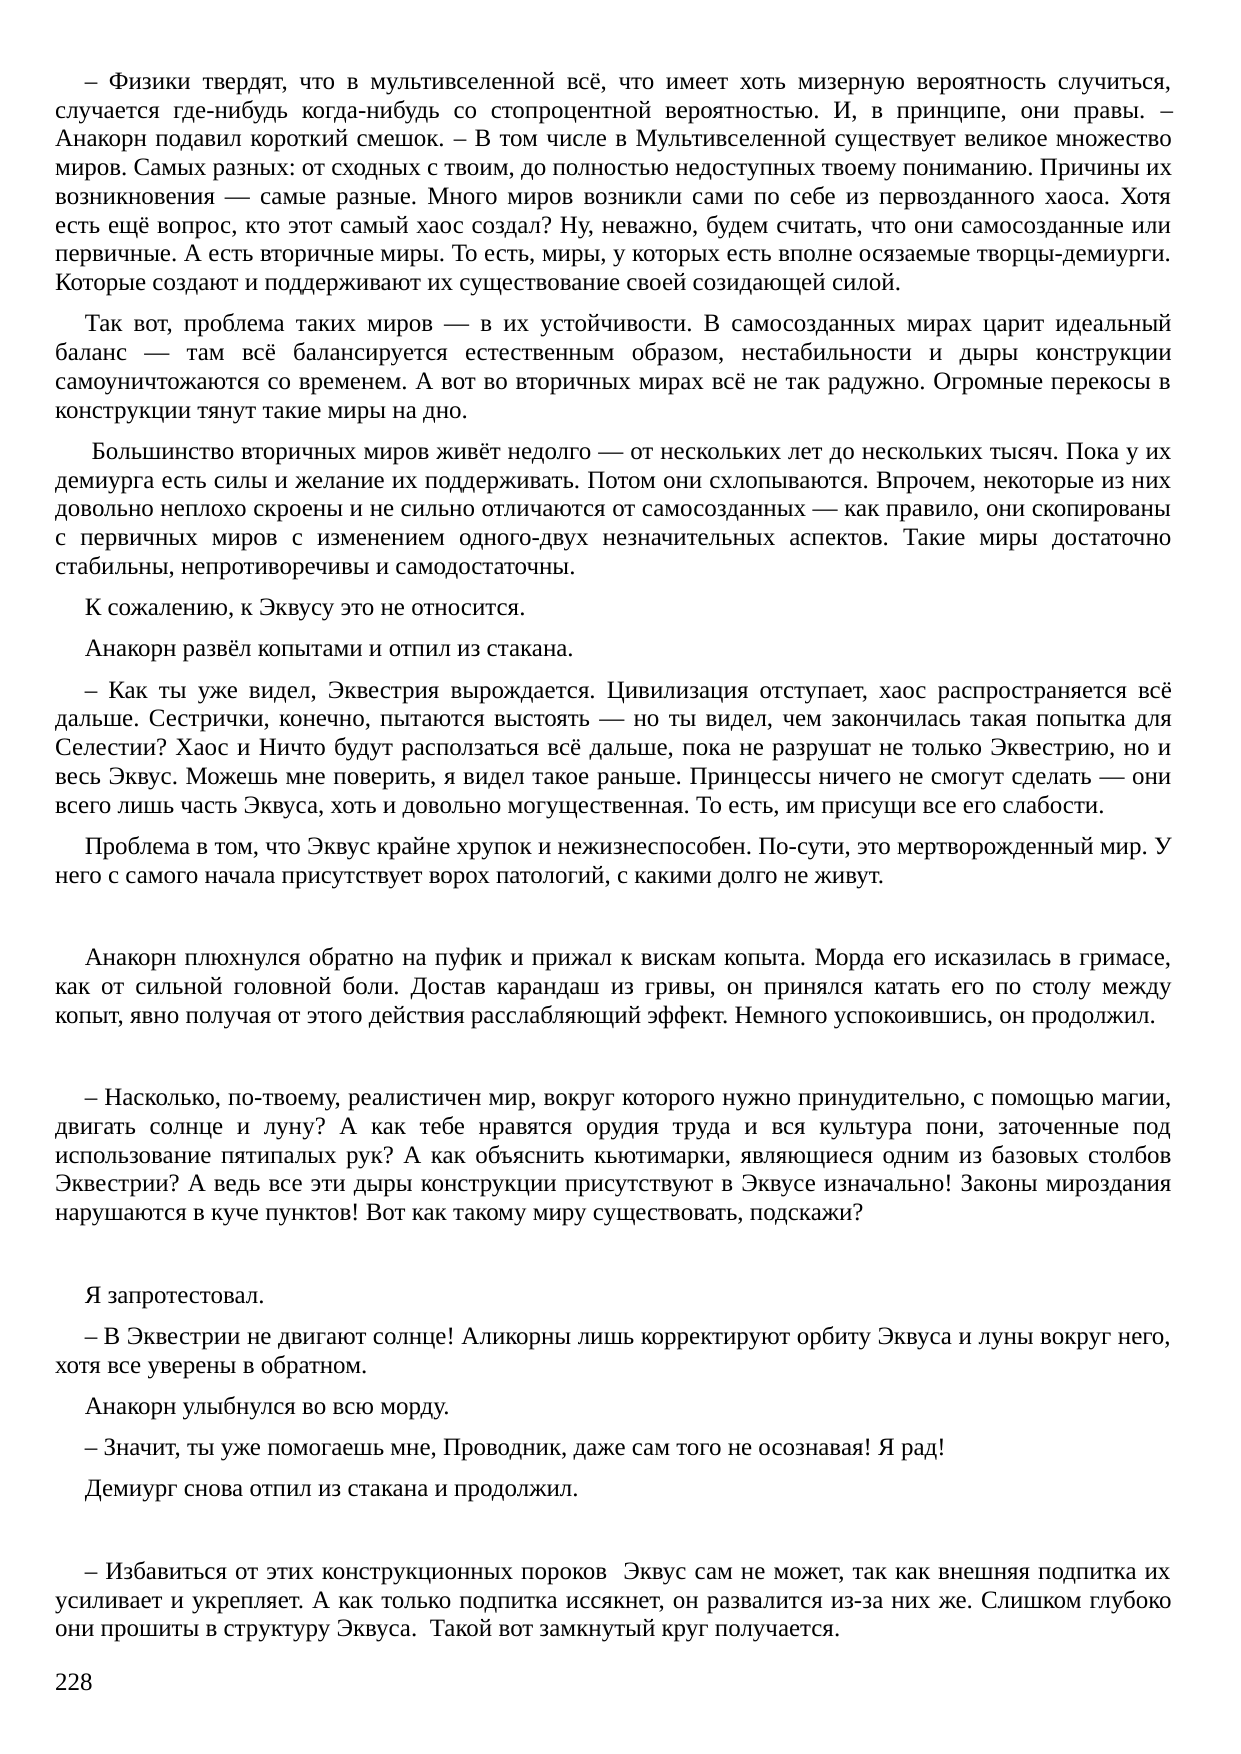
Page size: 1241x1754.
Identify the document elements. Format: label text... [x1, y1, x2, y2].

text – Физики твердят, что в мультивселенной всё, что имеет хоть мизерную вероятность случиться, случается где-нибудь когда-нибудь со стопроцентной вероятностью. И, в принципе, они правы. – Анакорн подавил короткий смешок. – В том числе в Мультивселенной существует великое множество миров. Самых разных: от сходных с твоим, до полностью недоступных твоему пониманию. Причины их возникновения — самые разные. Много миров возникли сами по себе из первозданного хаоса. Хотя есть ещё вопрос, кто этот самый хаос создал? Ну, неважно, будем считать, что они самосозданные или первичные. А есть вторичные миры. То есть, миры, у которых есть вполне осязаемые творцы-демиурги. Которые создают и поддерживают их существование своей созидающей силой. [55, 66, 1173, 296]
text Так вот, проблема таких миров — в их устойчивости. В самосозданных мирах царит идеальный баланс — там всё балансируется естественным образом, нестабильности и дыры конструкции самоуничтожаются со временем. А вот во вторичных мирах всё не так радужно. Огромные перекосы в конструкции тянут такие миры на дно. [55, 308, 1173, 423]
text – В Эквестрии не двигают солнце! Аликорны лишь корректируют орбиту Эквуса и луны вокруг него, хотя все уверены в обратном. [55, 1321, 1173, 1378]
text Я запротестовал. [55, 1280, 1173, 1308]
text Проблема в том, что Эквус крайне хрупок и нежизнеспособен. По-сути, это мертворожденный мир. У него с самого начала присутствует ворох патологий, с какими долго не живут. [55, 831, 1173, 888]
text К сожалению, к Эквусу это не относится. [55, 592, 1173, 621]
text Большинство вторичных миров живёт недолго — от нескольких лет до нескольких тысяч. Пока у их демиурга есть силы и желание их поддерживать. Потом они схлопываются. Впрочем, некоторые из них довольно неплохо скроены и не сильно отличаются от самосозданных — как правило, они скопированы с первичных миров с изменением одного-двух незначительных аспектов. Такие миры достаточно стабильны, непротиворечивы и самодостаточны. [55, 436, 1173, 580]
text Демиург снова отпил из стакана и продолжил. [55, 1473, 1173, 1502]
text – Избавиться от этих конструкционных пороков Эквус сам не может, так как внешняя подпитка их усиливает и укрепляет. А как только подпитка иссякнет, он развалится из-за них же. Слишком глубоко они прошиты в структуру Эквуса. Такой вот замкнутый круг получается. [55, 1556, 1173, 1642]
text – Значит, ты уже помогаешь мне, Проводник, даже сам того не осознавая! Я рад! [55, 1432, 1173, 1461]
text – Как ты уже видел, Эквестрия вырождается. Цивилизация отступает, хаос распространяется всё дальше. Сестрички, конечно, пытаются выстоять — но ты видел, чем закончилась такая попытка для Селестии? Хаос и Ничто будут расползаться всё дальше, пока не разрушат не только Эквестрию, но и весь Эквус. Можешь мне поверить, я видел такое раньше. Принцессы ничего не смогут сделать — они всего лишь часть Эквуса, хоть и довольно могущественная. То есть, им присущи все его слабости. [55, 675, 1173, 818]
text – Насколько, по-твоему, реалистичен мир, вокруг которого нужно принудительно, с помощью магии, двигать солнце и луну? А как тебе нравятся орудия труда и вся культура пони, заточенные под использование пятипалых рук? А как объяснить кьютимарки, являющиеся одним из базовых столбов Эквестрии? А ведь все эти дыры конструкции присутствуют в Эквусе изначально! Законы мироздания нарушаются в куче пунктов! Вот как такому миру существовать, подскажи? [55, 1082, 1173, 1226]
text Анакорн плюхнулся обратно на пуфик и прижал к вискам копыта. Морда его исказилась в гримасе, как от сильной головной боли. Достав карандаш из гривы, он принялся катать его по столу между копыт, явно получая от этого действия расслабляющий эффект. Немного успокоившись, он продолжил. [55, 942, 1173, 1028]
text Анакорн улыбнулся во всю морду. [55, 1391, 1173, 1420]
text Анакорн развёл копытами и отпил из стакана. [55, 633, 1173, 662]
